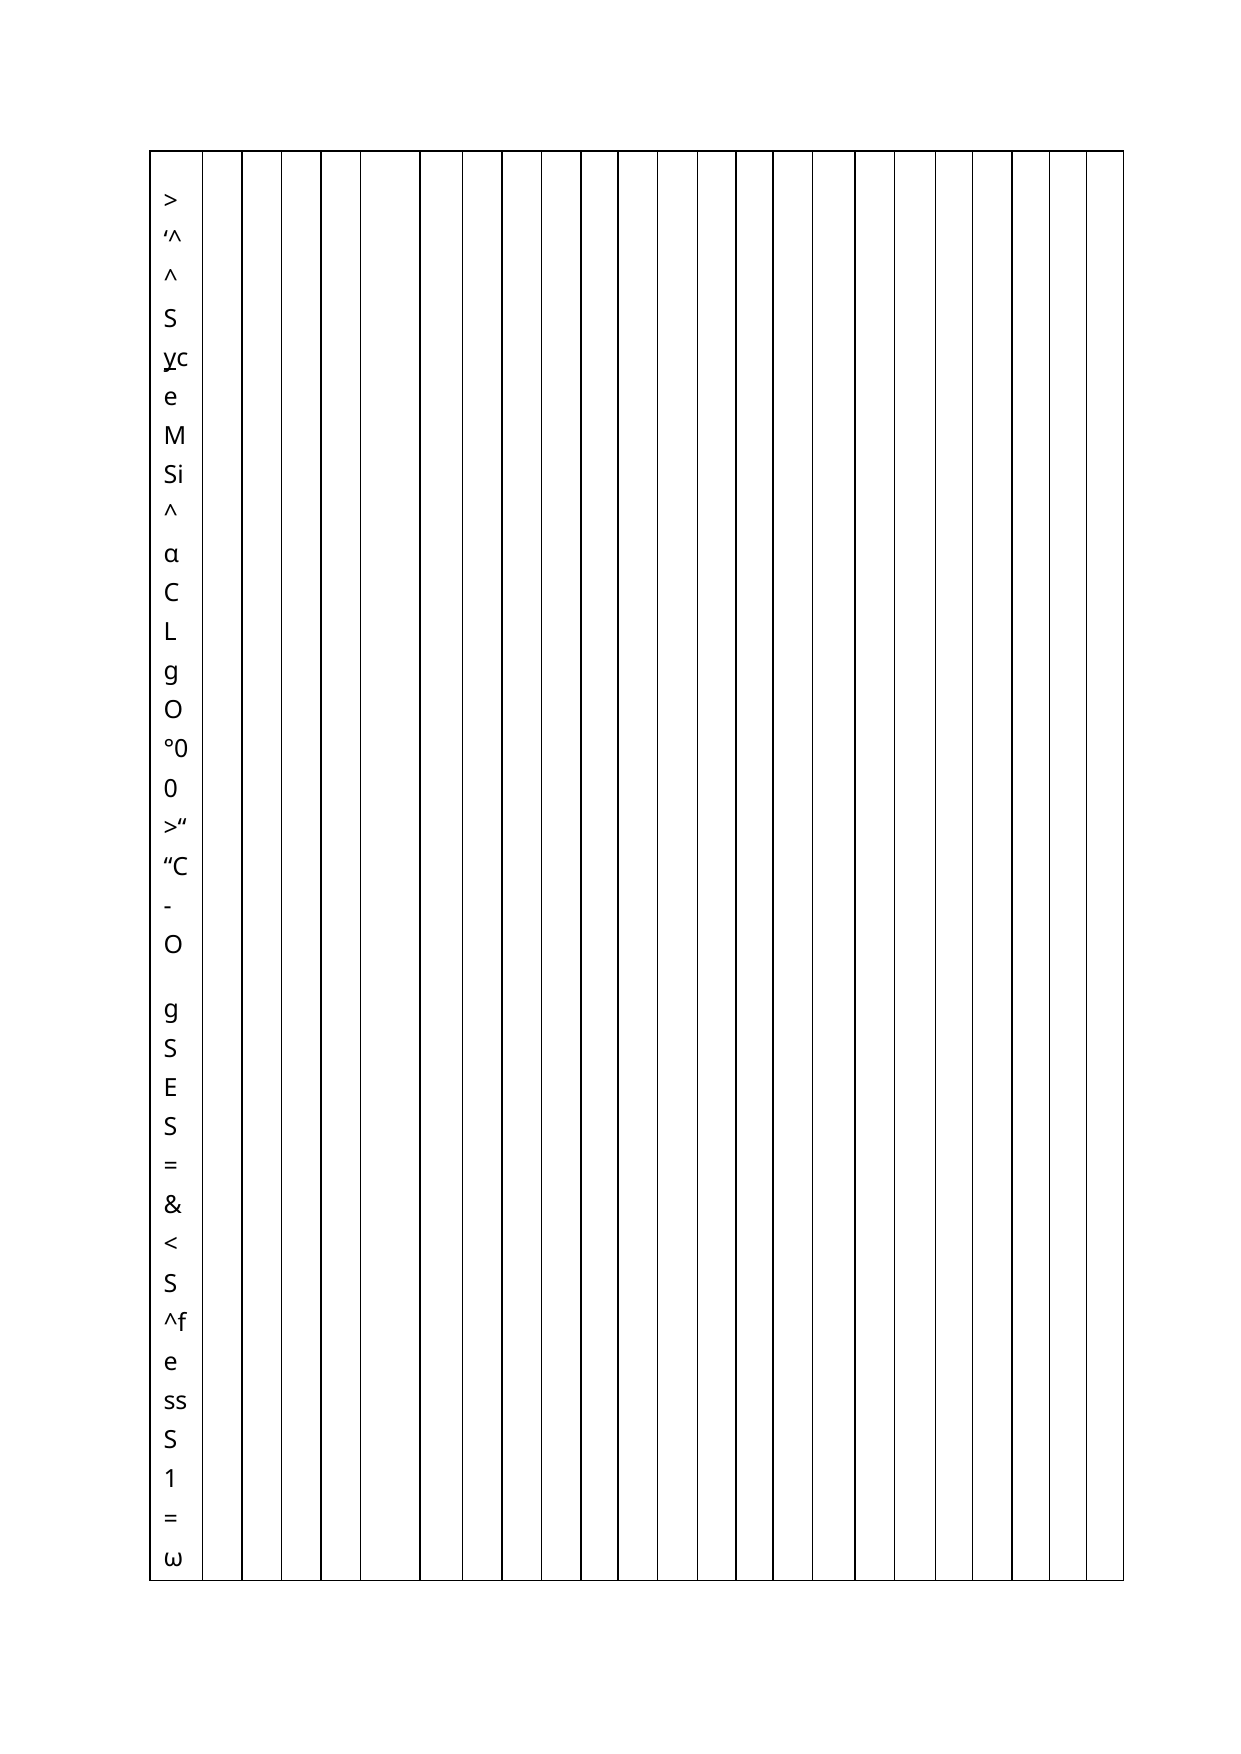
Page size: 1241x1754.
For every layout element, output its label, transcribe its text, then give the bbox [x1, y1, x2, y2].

table_cell [619, 152, 657, 1580]
table_cell [813, 152, 854, 1580]
table_cell > ‘^^S yceM Si^ α CL g O °00 >““C-O gSES =&< S^fe ssS 1= ω [151, 152, 202, 1580]
table_cell [1087, 152, 1123, 1580]
table_cell [582, 152, 617, 1580]
table_cell [361, 152, 419, 1580]
table_cell [322, 152, 360, 1580]
table_cell [895, 152, 935, 1580]
table_cell [243, 152, 281, 1580]
table_cell [774, 152, 812, 1580]
table_cell [282, 152, 320, 1580]
table_cell [421, 152, 462, 1580]
table_cell [503, 152, 541, 1580]
table_cell [737, 152, 772, 1580]
table_cell [698, 152, 735, 1580]
table_cell [936, 152, 972, 1580]
table_cell [1013, 152, 1049, 1580]
table_cell [203, 152, 241, 1580]
table_cell [542, 152, 580, 1580]
table_cell [463, 152, 501, 1580]
table_cell [973, 152, 1011, 1580]
table_cell [1050, 152, 1086, 1580]
table_cell [856, 152, 894, 1580]
table_cell [658, 152, 697, 1580]
